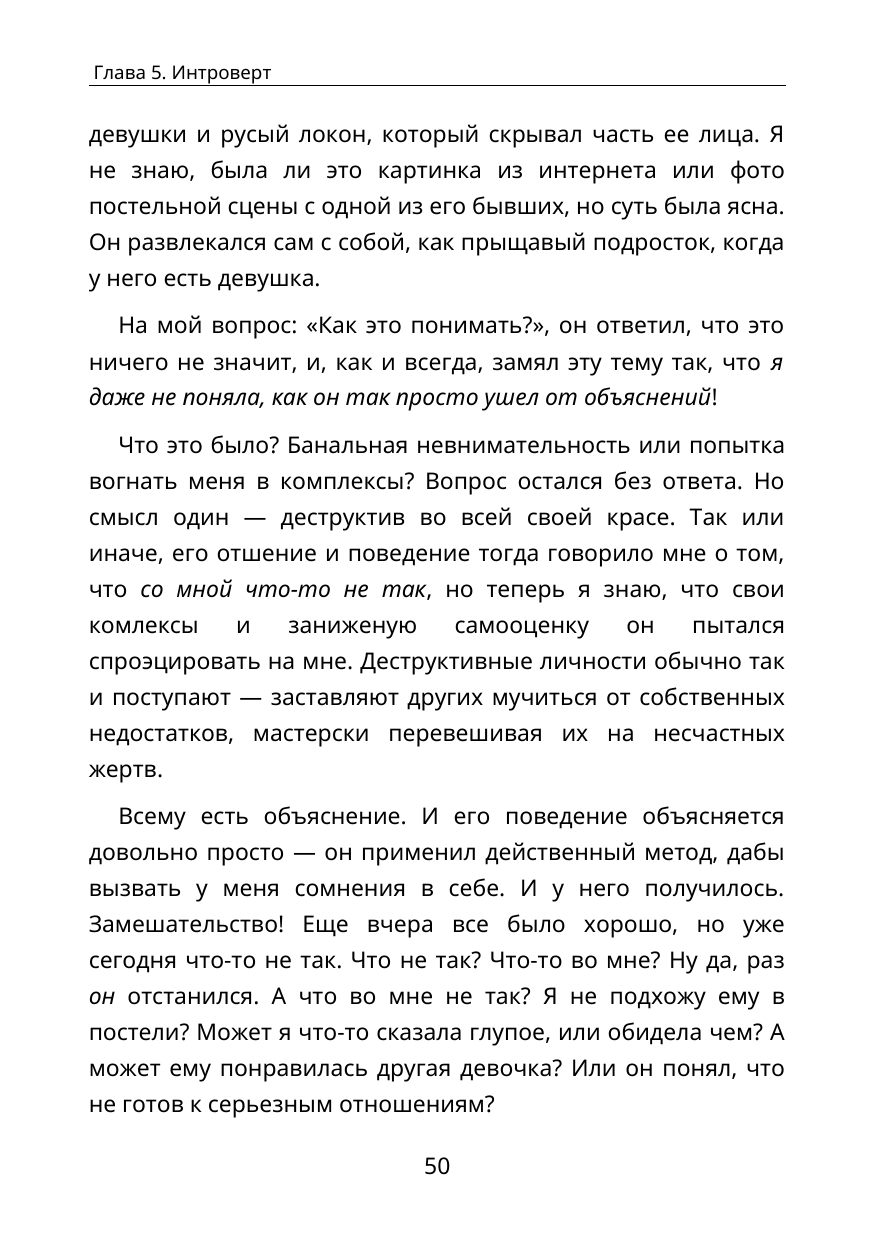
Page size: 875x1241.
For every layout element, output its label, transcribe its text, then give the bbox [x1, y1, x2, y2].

text На мой вопрос: «Как это понимать?», он ответил, что это ничего не значит, и, как и всегда, замял эту тему так, что я даже не поняла, как он так просто ушел от объяснений! [88, 309, 786, 413]
text Что это было? Банальная невнимательность или попытка вогнать меня в комплексы? Вопрос остался без ответа. Но смысл один — деструктив во всей своей красе. Так или иначе, его отшение и поведение тогда говорило мне о том, что со мной что-то не так, но теперь я знаю, что свои комлексы и заниженую самооценку он пытался спроэцировать на мне. Деструктивные личности обычно так и поступают — заставляют других мучиться от собственных недостатков, мастерски перевешивая их на несчастных жертв. [88, 429, 786, 784]
text Всему есть объяснение. И его поведение объясняется довольно просто — он применил действенный метод, дабы вызвать у меня сомнения в себе. И у него получилось. Замешательство! Еще вчера все было хорошо, но уже сегодня что-то не так. Что не так? Что-то во мне? Ну да, раз он отстанился. А что во мне не так? Я не подхожу ему в постели? Может я что-то сказала глупое, или обидела чем? А может ему понравилась другая девочка? Или он понял, что не готов к серьезным отношениям? [88, 800, 786, 1119]
text девушки и русый локон, который скрывал часть ее лица. Я не знаю, была ли это картинка из интернета или фото постельной сцены с одной из его бывших, но суть была ясна. Он развлекался сам с собой, как прыщавый подросток, когда у него есть девушка. [88, 118, 786, 293]
